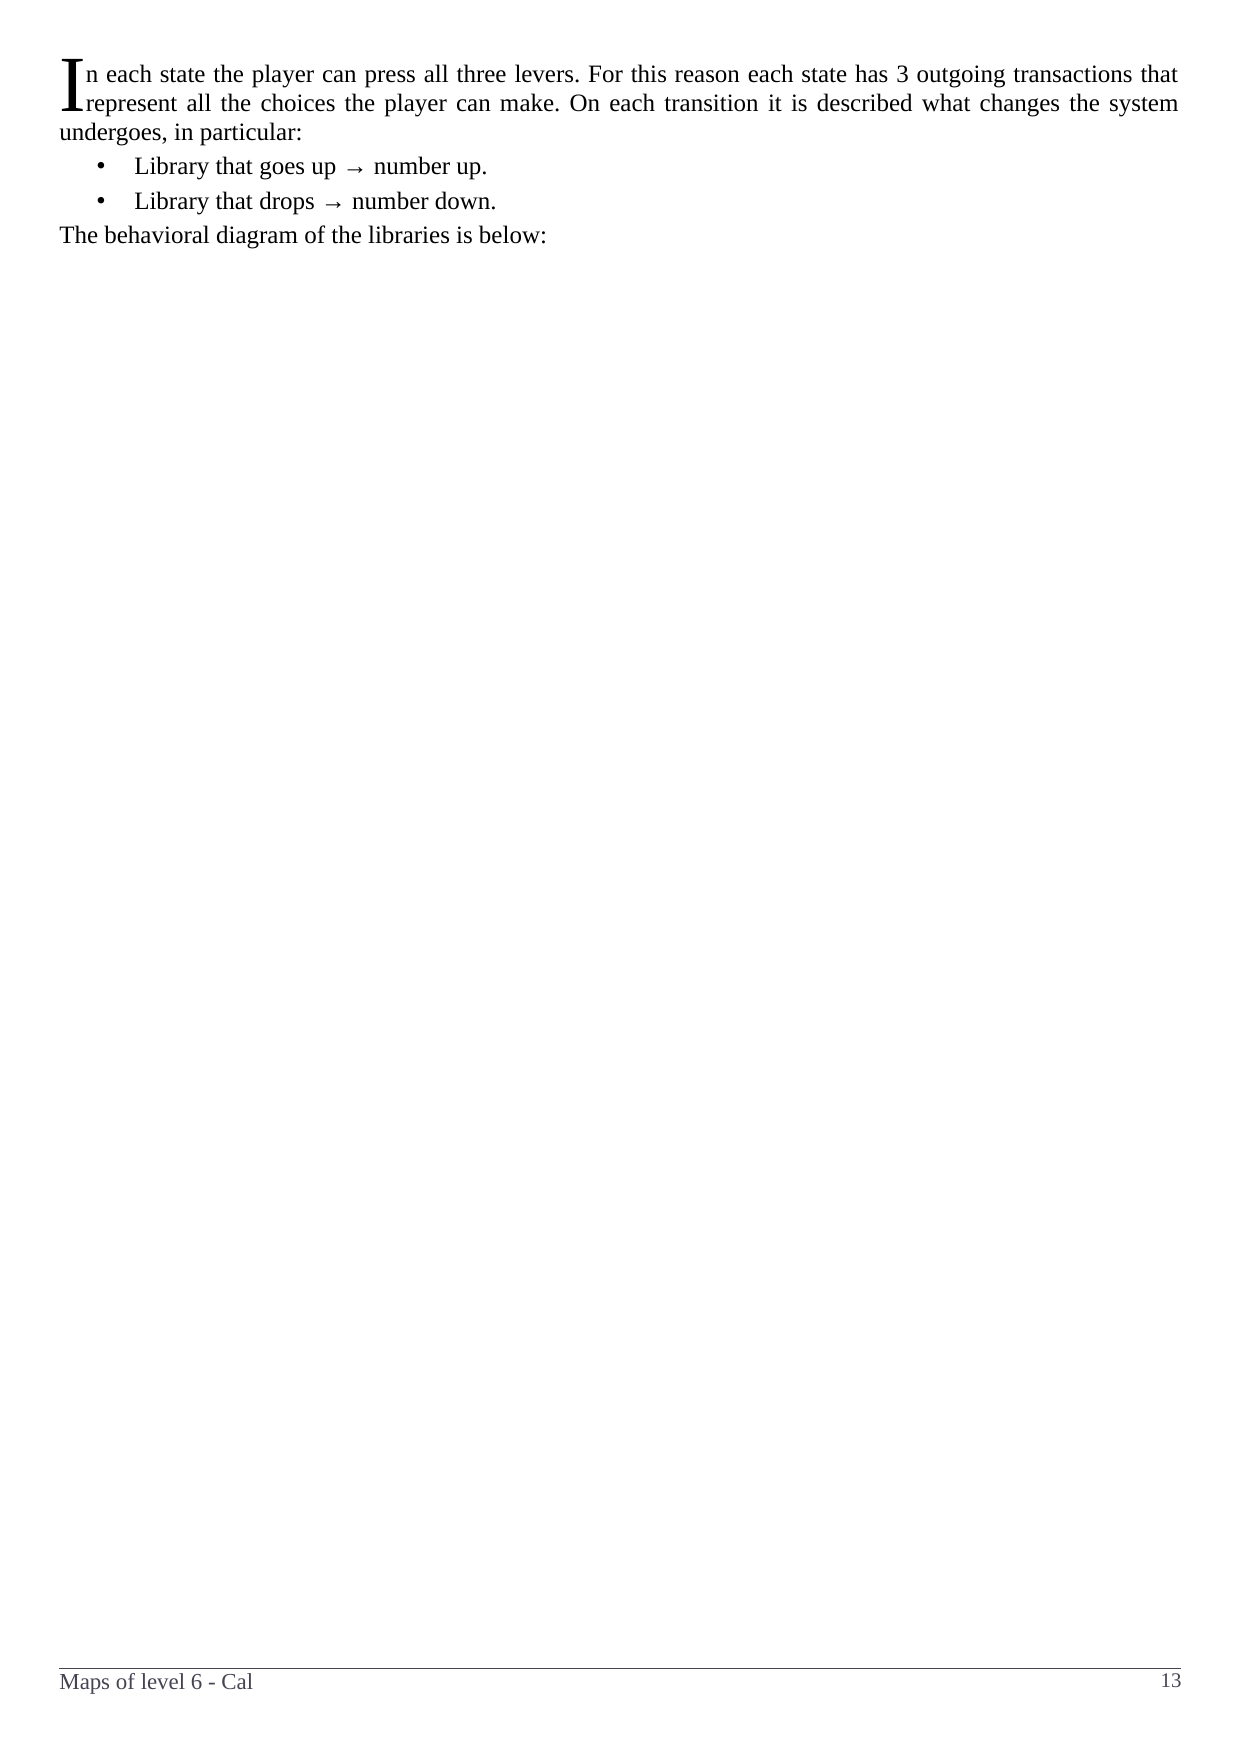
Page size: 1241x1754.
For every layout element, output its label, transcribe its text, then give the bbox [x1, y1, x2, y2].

text The behavioral diagram of the libraries is below: [59, 221, 1181, 249]
text In each state the player can press all three levers. For this reason each state has 3 outgoing transactions that represent all the choices the player can make. On each transition it is described what changes the system undergoes, in particular: [59, 59, 1181, 145]
list Library that drops → number down. [97, 186, 1181, 215]
list Library that goes up → number up. [97, 151, 1181, 180]
